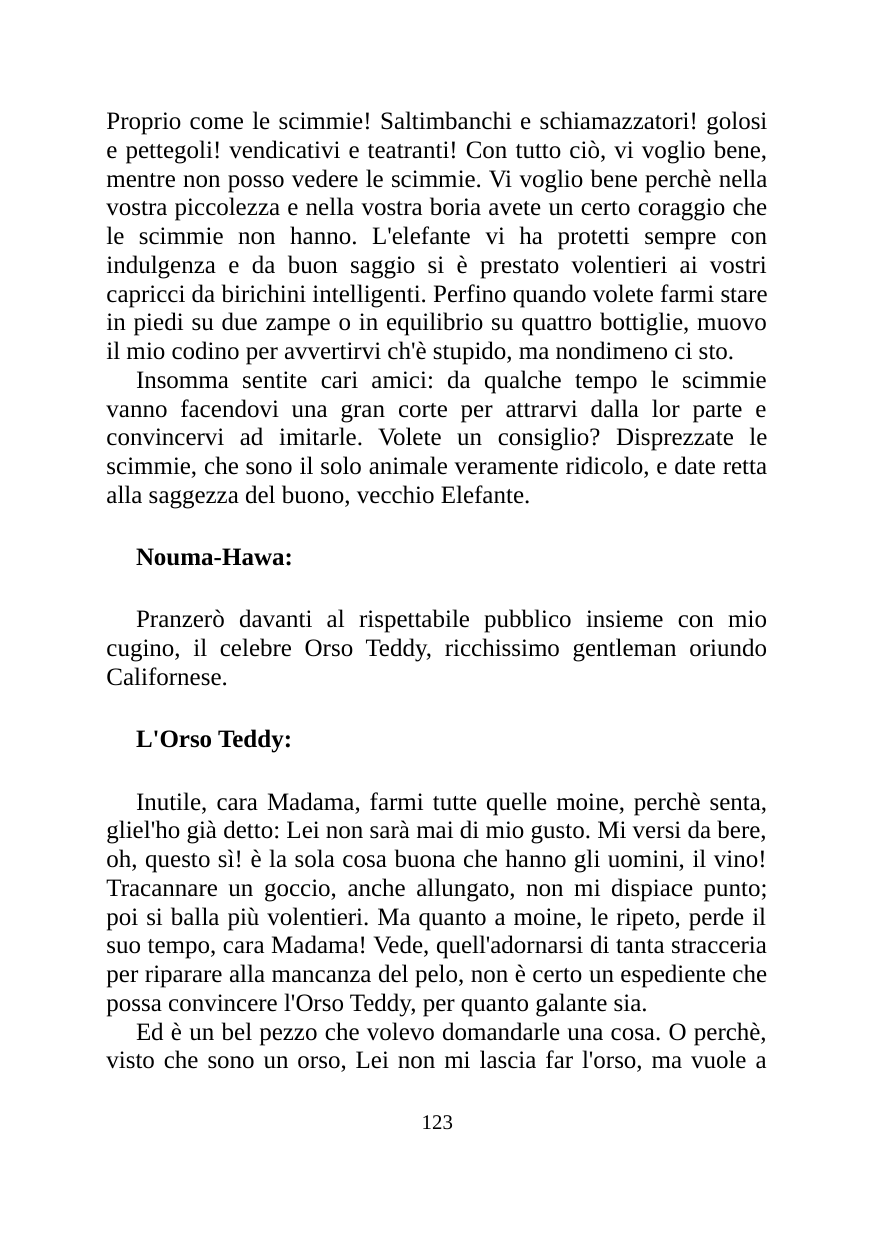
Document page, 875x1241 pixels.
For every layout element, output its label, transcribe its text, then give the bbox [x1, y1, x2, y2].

text Pranzerò davanti al rispettabile pubblico insieme con mio cugino, il celebre Orso Teddy, ricchissimo gentleman oriundo Californese. [106, 604, 768, 691]
text L'Orso Teddy: [106, 724, 768, 753]
text Inutile, cara Madama, farmi tutte quelle moine, perchè senta, gliel'ho già detto: Lei non sarà mai di mio gusto. Mi versi da bere, oh, questo sì! è la sola cosa buona che hanno gli uomini, il vino! Tracannare un goccio, anche allungato, non mi dispiace punto; poi si balla più volentieri. Ma quanto a moine, le ripeto, perde il suo tempo, cara Madama! Vede, quell'adornarsi di tanta stracceria per riparare alla mancanza del pelo, non è certo un espediente che possa convincere l'Orso Teddy, per quanto galante sia. [106, 787, 768, 1017]
text Proprio come le scimmie! Saltimbanchi e schiamazzatori! golosi e pettegoli! vendicativi e teatranti! Con tutto ciò, vi voglio bene, mentre non posso vedere le scimmie. Vi voglio bene perchè nella vostra piccolezza e nella vostra boria avete un certo coraggio che le scimmie non hanno. L'elefante vi ha protetti sempre con indulgenza e da buon saggio si è prestato volentieri ai vostri capricci da birichini intelligenti. Perfino quando volete farmi stare in piedi su due zampe o in equilibrio su quattro bottiglie, muovo il mio codino per avvertirvi ch'è stupido, ma nondimeno ci sto. [106, 106, 768, 365]
text Nouma-Hawa: [106, 542, 768, 571]
text Ed è un bel pezzo che volevo domandarle una cosa. O perchè, visto che sono un orso, Lei non mi lascia far l'orso, ma vuole a [106, 1017, 768, 1074]
text Insomma sentite cari amici: da qualche tempo le scimmie vanno facendovi una gran corte per attrarvi dalla lor parte e convincervi ad imitarle. Volete un consiglio? Disprezzate le scimmie, che sono il solo animale veramente ridicolo, e date retta alla saggezza del buono, vecchio Elefante. [106, 365, 768, 509]
